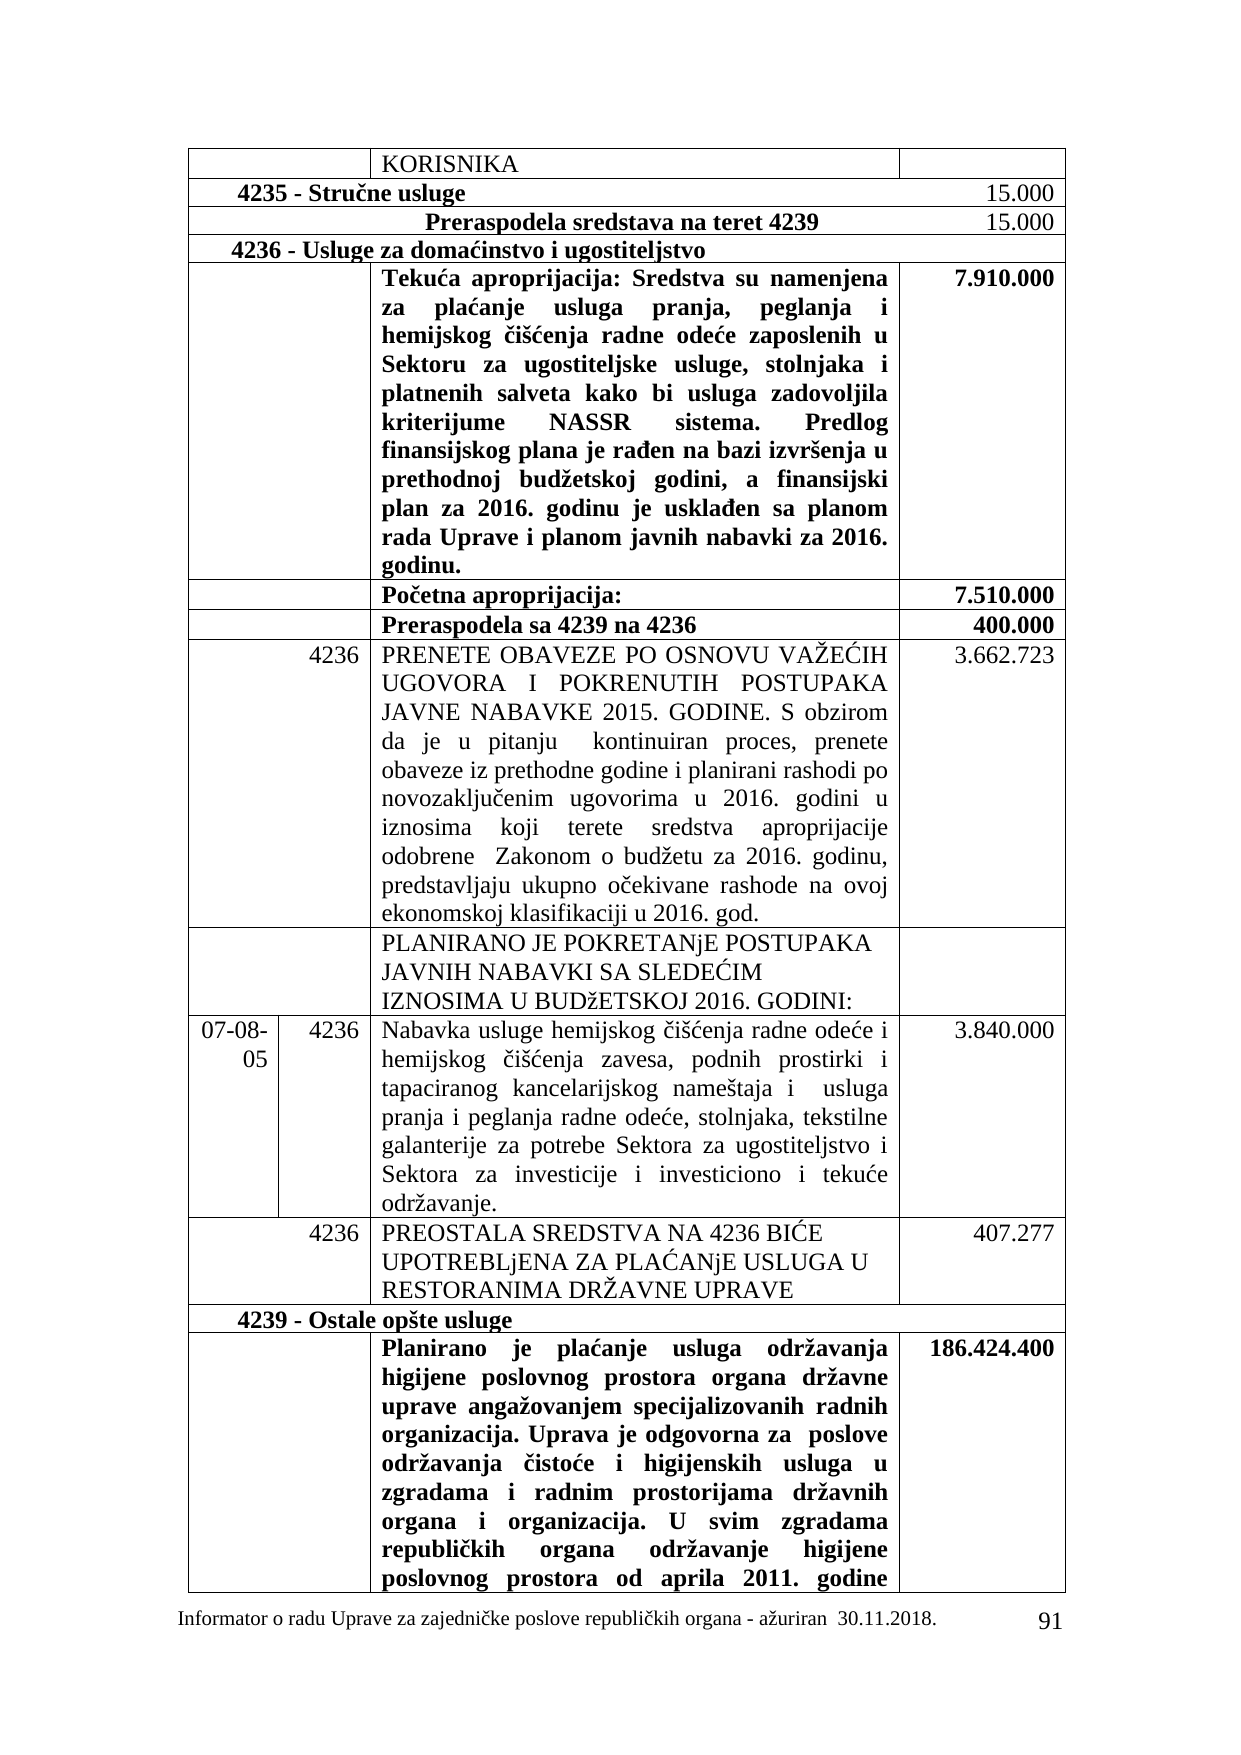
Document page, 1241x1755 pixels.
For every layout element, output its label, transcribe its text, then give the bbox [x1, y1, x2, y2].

table_cell [189, 610, 370, 639]
table_cell Početna aproprijacija: [371, 580, 899, 609]
table_cell 186.424.400 [900, 1333, 1065, 1592]
table_cell PREOSTALA SREDSTVA NA 4236 BIĆE UPOTREBLjENA ZA PLAĆANјE USLUGA U RESTORANIMA DRŽAVNE UPRAVE [371, 1218, 899, 1304]
table_cell 4235 - Stručne usluge 15.000 [189, 179, 1065, 206]
table_cell 407.277 [900, 1218, 1065, 1304]
table_cell 4236 [279, 1016, 370, 1217]
table_cell [189, 580, 370, 609]
table_cell [189, 1333, 370, 1592]
table_cell Tekuća aproprijacija: Sredstva su namenjena za plaćanje usluga pranja, peglanja i hemijskog čišćenja radne odeće zaposlenih u Sektoru za ugostitelјske usluge, stolnjaka i platnenih salveta kako bi usluga zadovolјila kriterijume NASSR sistema. Predlog finansijskog plana je rađen na bazi izvršenja u prethodnoj budžetskoj godini, a finansijski plan za 2016. godinu je usklađen sa planom rada Uprave i planom javnih nabavki za 2016. godinu. [371, 263, 899, 579]
table_cell Preraspodela sa 4239 na 4236 [371, 610, 899, 639]
table_cell 07-08-05 [189, 1016, 278, 1217]
table_cell [189, 928, 370, 1014]
table_cell Planirano je plaćanje usluga održavanja higijene poslovnog prostora organa državne uprave angažovanjem specijalizovanih radnih organizacija. Uprava je odgovorna za poslove održavanja čistoće i higijenskih usluga u zgradama i radnim prostorijama državnih organa i organizacija. U svim zgradama republičkih organa održavanje higijene poslovnog prostora od aprila 2011. godine [371, 1333, 899, 1592]
table_cell [189, 149, 370, 177]
table_cell 4236 [189, 640, 370, 927]
table_cell 3.662.723 [900, 640, 1065, 927]
table_cell 4239 - Ostale opšte usluge [189, 1305, 1065, 1332]
table_cell Nabavka usluge hemijskog čišćenja radne odeće i hemijskog čišćenja zavesa, podnih prostirki i tapaciranog kancelarijskog nameštaja i usluga pranja i peglanja radne odeće, stolnjaka, tekstilne galanterije za potrebe Sektora za ugostitelјstvo i Sektora za investicije i investiciono i tekuće održavanje. [371, 1016, 899, 1217]
table_cell PLANIRANO JE POKRETANјE POSTUPAKA JAVNIH NABAVKI SA SLEDEĆIM IZNOSIMA U BUDžETSKOJ 2016. GODINI: [371, 928, 899, 1014]
table_cell 7.510.000 [900, 580, 1065, 609]
table_cell Preraspodela sredstava na teret 4239 15.000 [189, 207, 1065, 234]
table_cell [900, 928, 1065, 1014]
table_cell [900, 149, 1065, 177]
table_cell 4236 [189, 1218, 370, 1304]
table_cell [189, 263, 370, 579]
table_cell 4236 - Usluge za domaćinstvo i ugostitelјstvo [189, 235, 1065, 262]
table_cell 7.910.000 [900, 263, 1065, 579]
table_cell KORISNIKA [371, 149, 899, 177]
table_cell PRENETE OBAVEZE PO OSNOVU VAŽEĆIH UGOVORA I POKRENUTIH POSTUPAKA JAVNE NABAVKE 2015. GODINE. S obzirom da je u pitanju kontinuiran proces, prenete obaveze iz prethodne godine i planirani rashodi po novozaklјučenim ugovorima u 2016. godini u iznosima koji terete sredstva aproprijacije odobrene Zakonom o budžetu za 2016. godinu, predstavlјaju ukupno očekivane rashode na ovoj ekonomskoj klasifikaciji u 2016. god. [371, 640, 899, 927]
table_cell 400.000 [900, 610, 1065, 639]
table_cell 3.840.000 [900, 1016, 1065, 1217]
